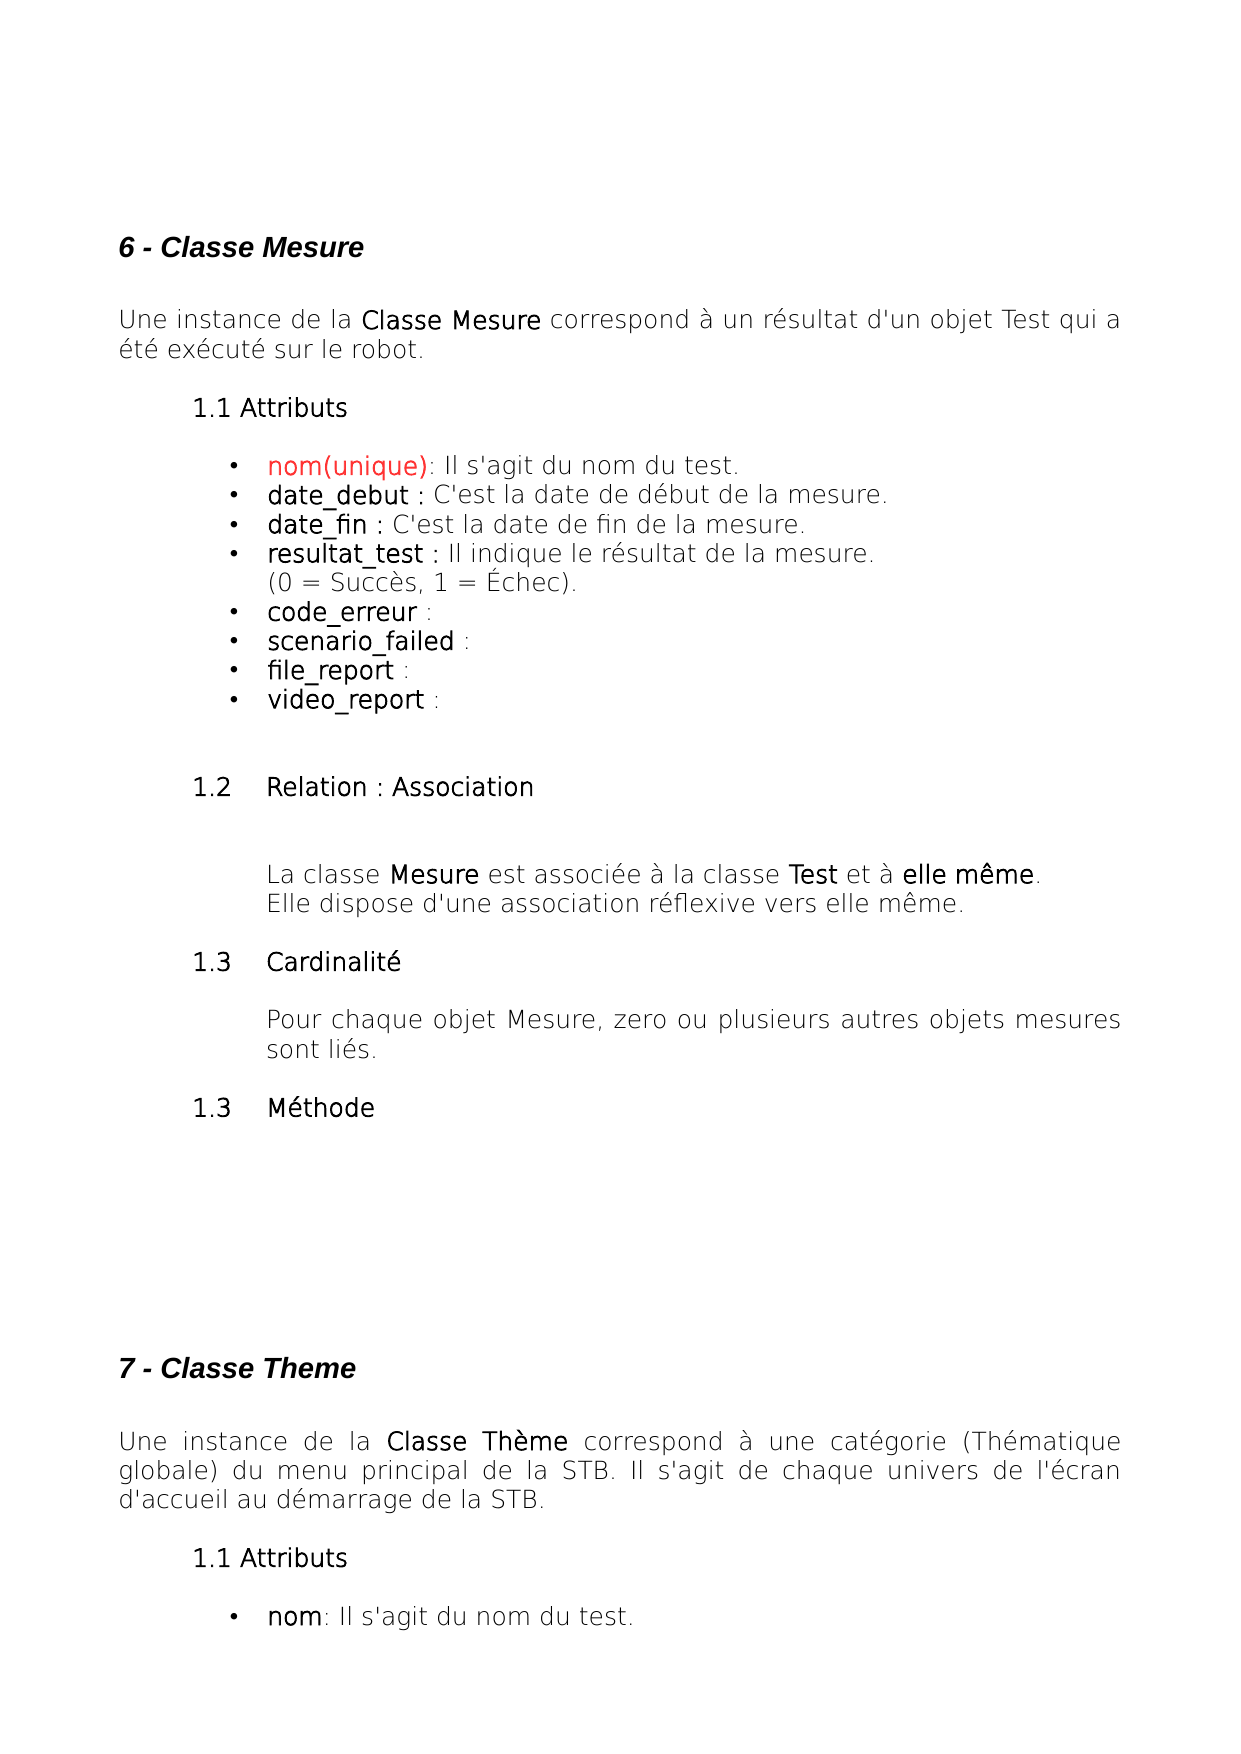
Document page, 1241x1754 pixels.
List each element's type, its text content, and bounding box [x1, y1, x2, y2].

list nom: Il s'agit du nom du test. [229, 1602, 1122, 1631]
text 1.1 Attributs [192, 1543, 1122, 1573]
text 1.1 Attributs [192, 393, 1122, 422]
list date_debut : C'est la date de début de la mesure. [229, 481, 1122, 510]
list Méthode [192, 1093, 1122, 1122]
list date_fin : C'est la date de fin de la mesure. [229, 510, 1122, 539]
list code_erreur : [229, 597, 1122, 627]
list Pour chaque objet Mesure, zero ou plusieurs autres objets mesures sont liés. [266, 1006, 1122, 1064]
subtitle 7 - Classe Theme [118, 1352, 1122, 1385]
list resultat_test : Il indique le résultat de la mesure. [229, 539, 1122, 568]
list Relation : Association [192, 772, 1122, 802]
list (0 = Succès, 1 = Échec). [229, 568, 1122, 597]
list Cardinalité [192, 947, 1122, 977]
list file_report : [229, 656, 1122, 685]
list scenario_failed : [229, 627, 1122, 656]
subtitle 6 - Classe Mesure [118, 231, 1122, 264]
list video_report : [229, 685, 1122, 714]
text Une instance de la Classe Thème correspond à une catégorie (Thématique globale) du menu principal de la STB. Il s'agit de chaque univers de l'écran d'accueil au démarrage de la STB. [118, 1427, 1122, 1514]
list La classe Mesure est associée à la classe Test et à elle même. [266, 860, 1122, 889]
text Une instance de la Classe Mesure correspond à un résultat d'un objet Test qui a été exécuté sur le robot. [118, 306, 1122, 364]
list nom(unique): Il s'agit du nom du test. [229, 452, 1122, 481]
list Elle dispose d'une association réflexive vers elle même. [266, 889, 1122, 918]
